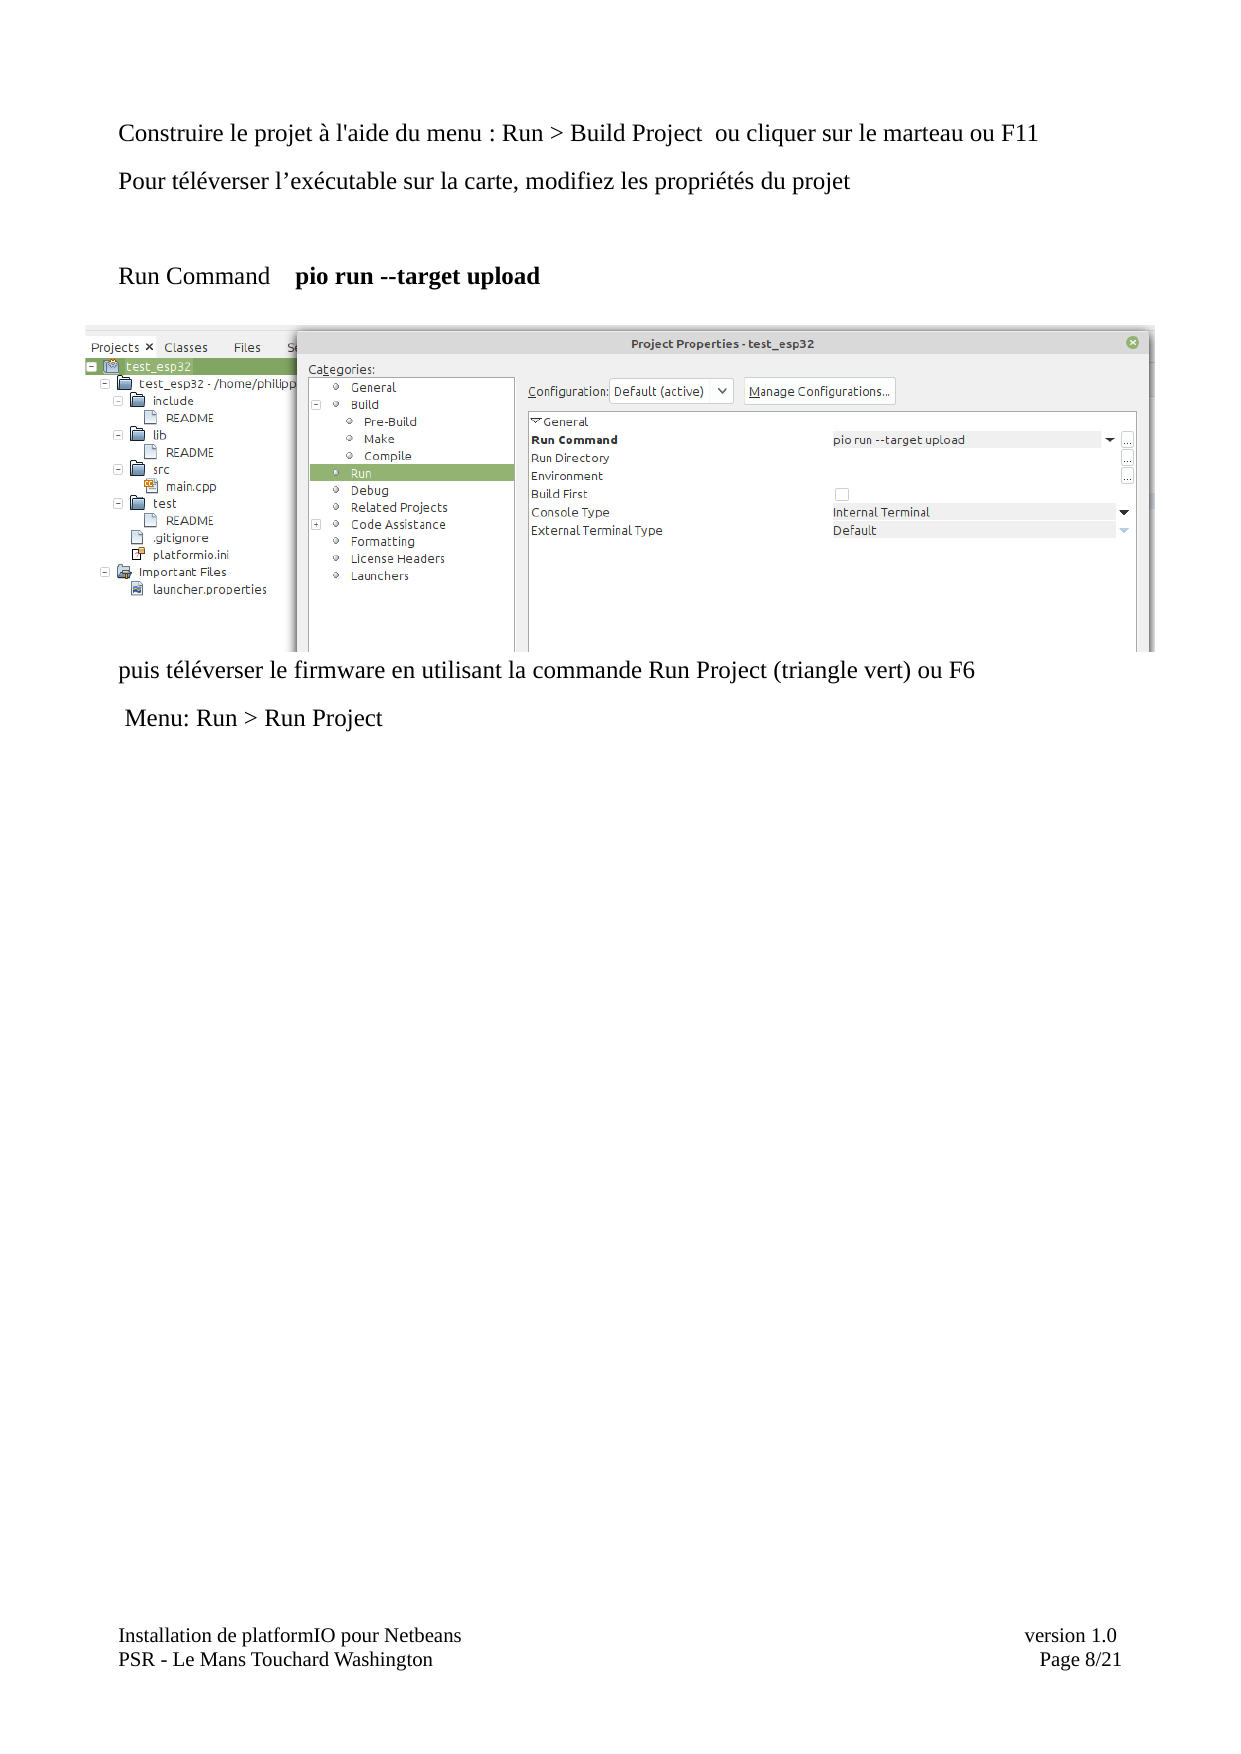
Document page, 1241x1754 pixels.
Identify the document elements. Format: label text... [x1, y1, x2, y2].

picture [85, 325, 1155, 652]
text Menu: Run > Run Project [118, 703, 1122, 732]
text Pour téléverser l’exécutable sur la carte, modifiez les propriétés du projet [118, 166, 1122, 194]
text puis téléverser le firmware en utilisant la commande Run Project (triangle vert) ou F6 [118, 652, 1122, 684]
text [118, 308, 1122, 325]
text Construire le projet à l'aide du menu : Run > Build Project ou cliquer sur le marteau ou F11 [118, 118, 1122, 147]
text Run Command pio run --target upload [118, 261, 1122, 290]
